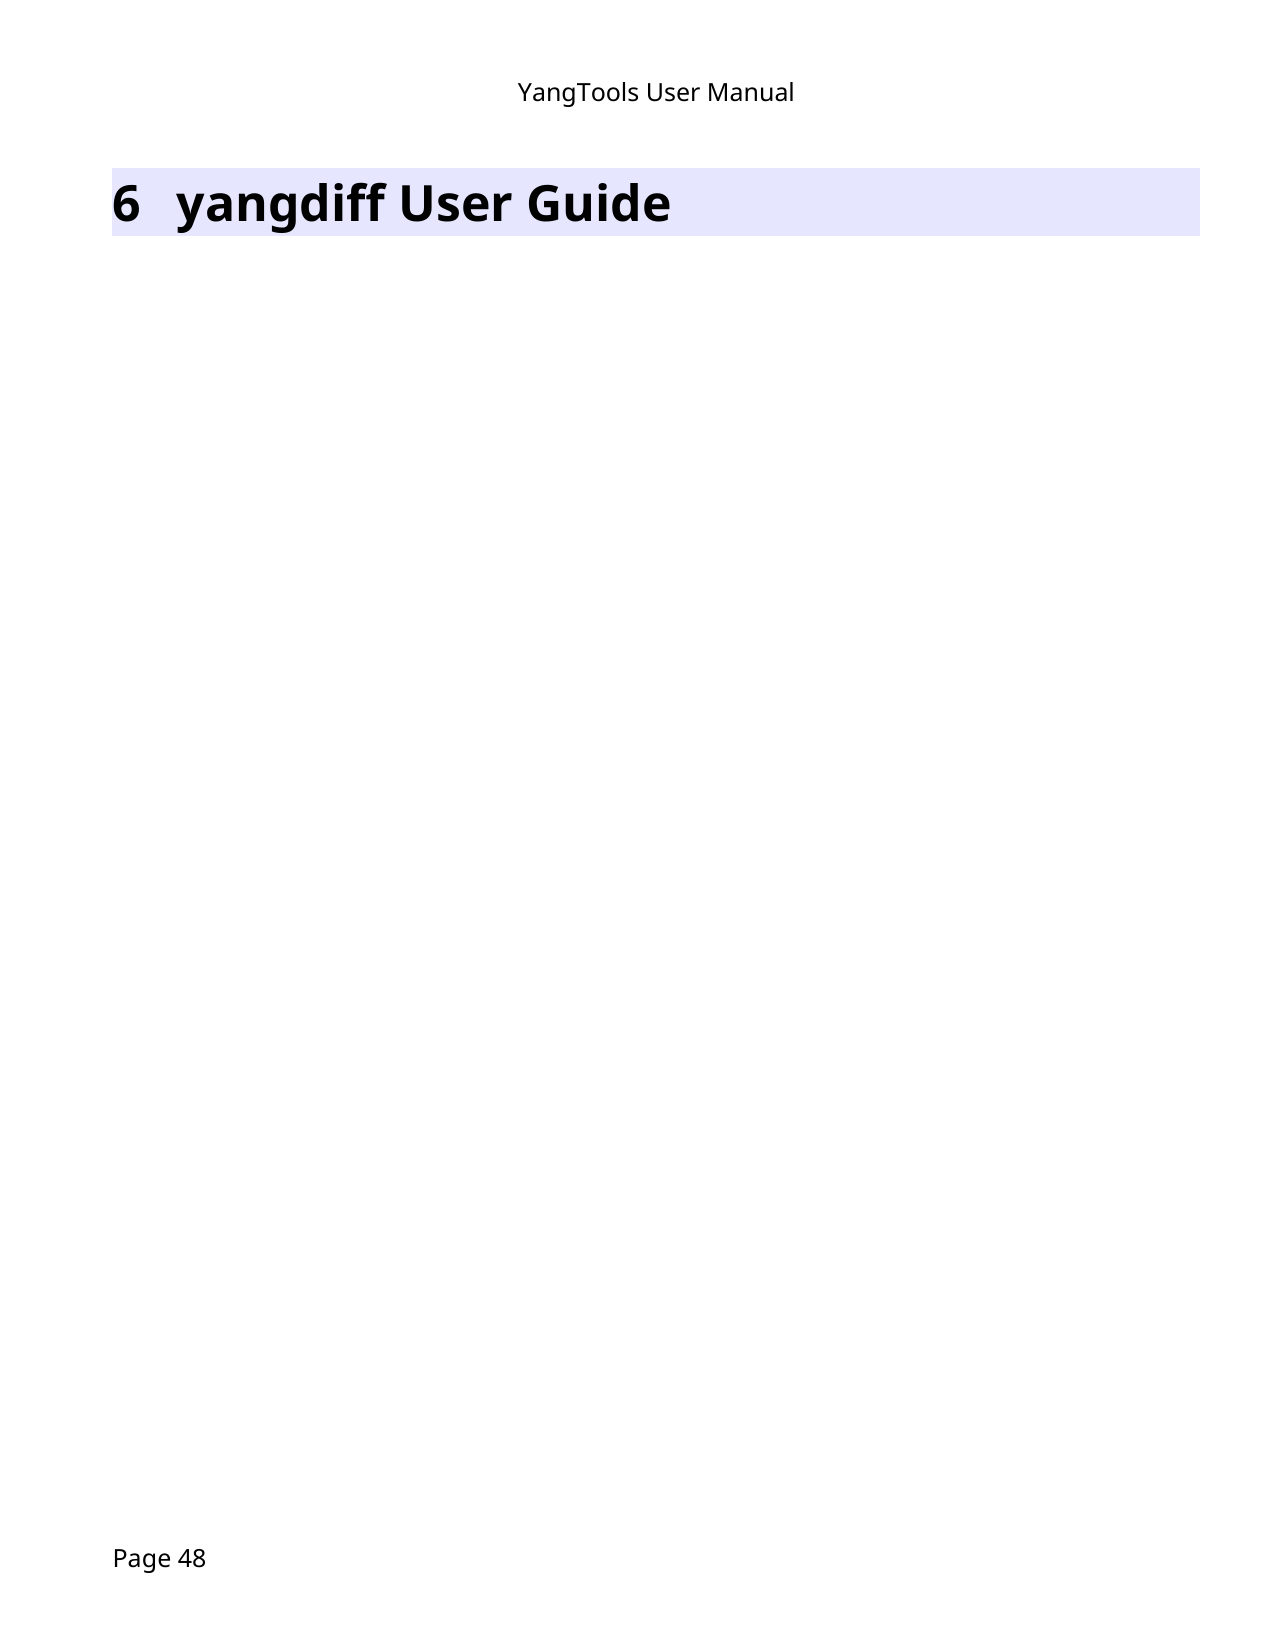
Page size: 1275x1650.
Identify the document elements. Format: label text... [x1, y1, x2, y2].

subtitle yangdiff User Guide [112, 168, 1200, 236]
